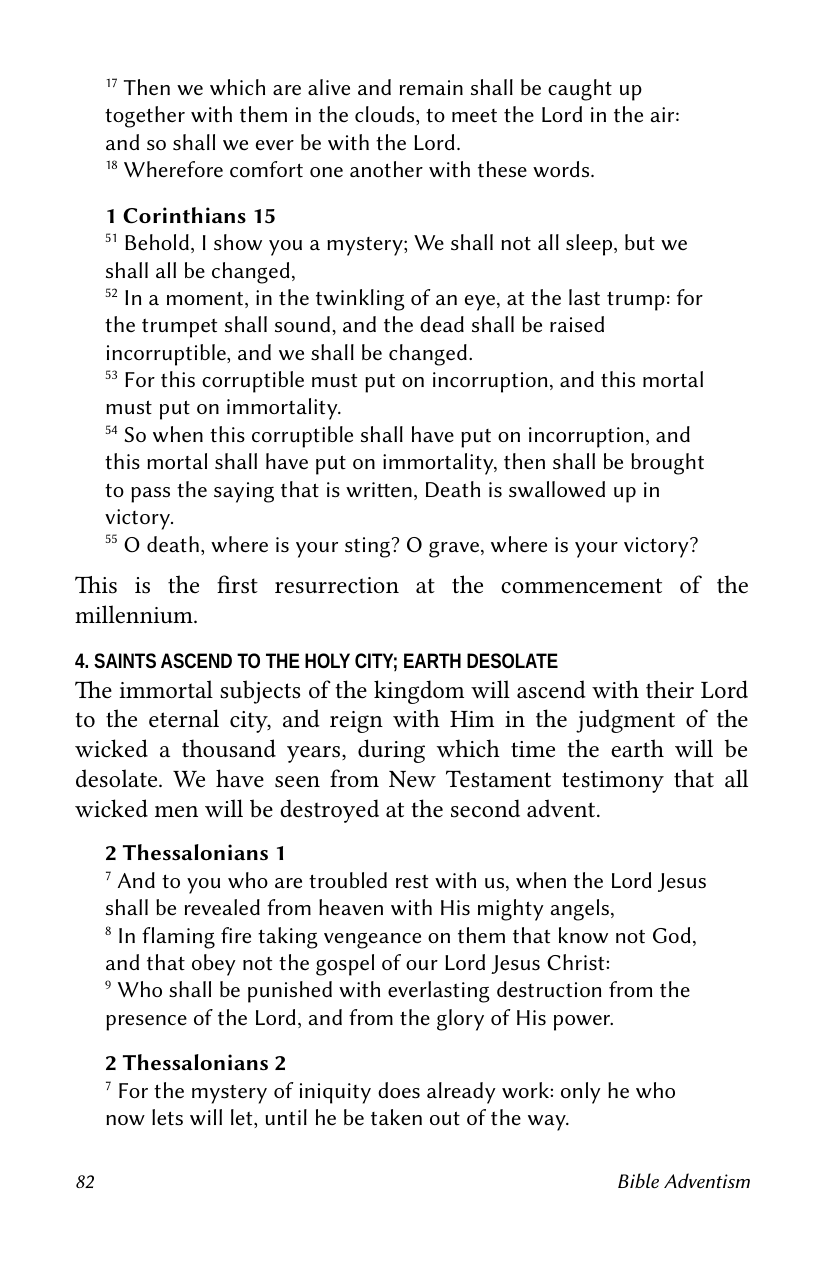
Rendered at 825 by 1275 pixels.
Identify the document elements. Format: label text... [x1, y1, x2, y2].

text 7 And to you who are troubled rest with us, when the Lord Jesus shall be revealed from heaven with His mighty angels, [105, 868, 720, 921]
text 53 For this corruptible must put on incorruption, and this mortal must put on immortality. [105, 367, 720, 421]
text 8 In flaming fire taking vengeance on them that know not God, and that obey not the gospel of our Lord Jesus Christ: [105, 922, 720, 976]
text This is the first resurrection at the commencement of the millennium. [75, 571, 750, 629]
text 55 O death, where is your sting? O grave, where is your victory? [105, 531, 720, 558]
text 54 So when this corruptible shall have put on incorruption, and this mortal shall have put on immortality, then shall be brought to pass the saying that is written, Death is swallowed up in victory. [105, 422, 720, 530]
text 18 Wherefore comfort one another with these words. [105, 157, 720, 183]
text 52 In a moment, in the twinkling of an eye, at the last trump: for the trumpet shall sound, and the dead shall be raised incorruptible, and we shall be changed. [105, 285, 720, 366]
text 51 Behold, I show you a mystery; We shall not all sleep, but we shall all be changed, [105, 230, 720, 284]
text The immortal subjects of the kingdom will ascend with their Lord to the eternal city, and reign with Him in the judgment of the wicked a thousand years, during which time the earth will be desolate. We have seen from New Testament testimony that all wicked men will be destroyed at the second advent. [75, 676, 750, 824]
text 1 Corinthians 15 [105, 202, 750, 229]
text 17 Then we which are alive and remain shall be caught up together with them in the clouds, to meet the Lord in the air: and so shall we ever be with the Lord. [105, 75, 720, 156]
text 7 For the mystery of iniquity does already work: only he who now lets will let, until he be taken out of the way. [105, 1078, 720, 1131]
text 2 Thessalonians 1 [105, 840, 750, 866]
subtitle 4. Saints Ascend to the Holy City; Earth Desolate [75, 649, 750, 673]
text 9 Who shall be punished with everlasting destruction from the presence of the Lord, and from the glory of His power. [105, 977, 720, 1031]
text 2 Thessalonians 2 [105, 1050, 750, 1076]
